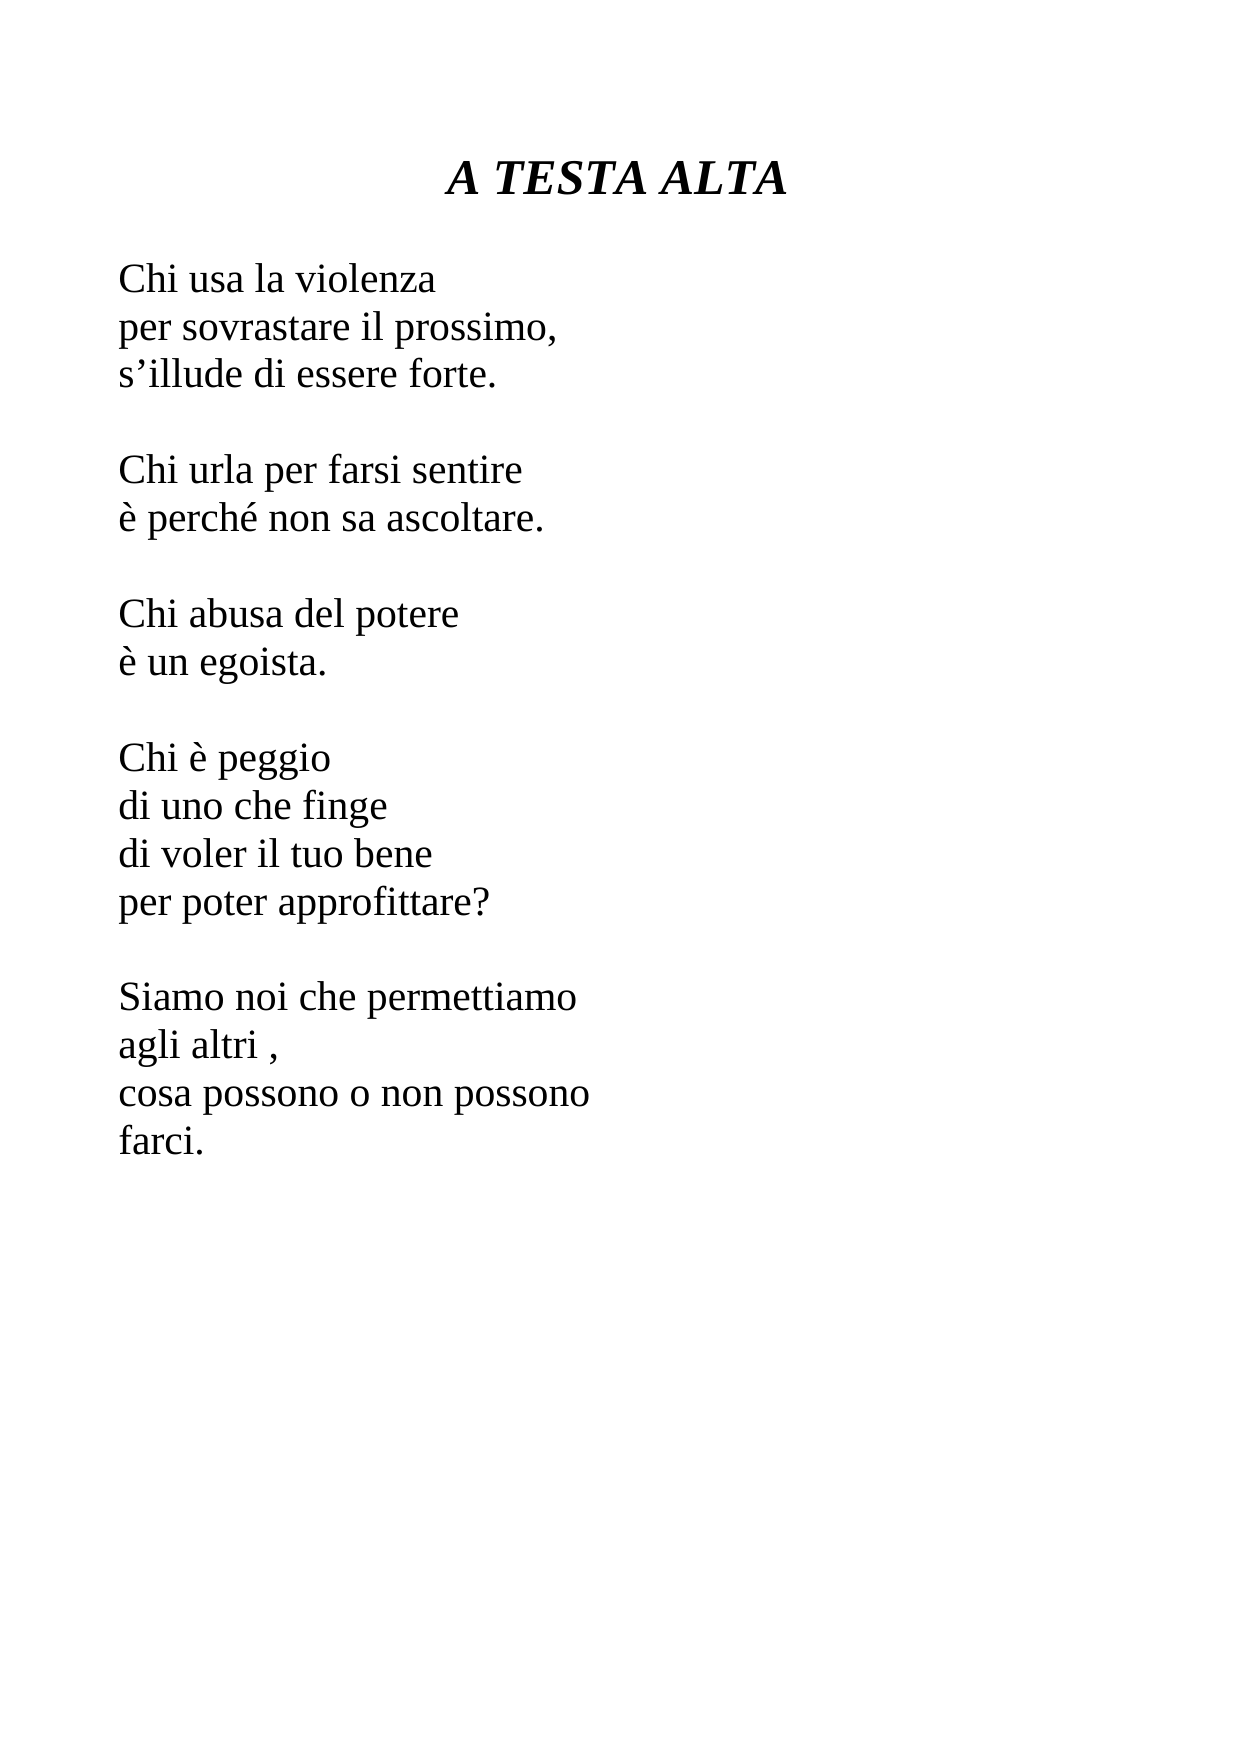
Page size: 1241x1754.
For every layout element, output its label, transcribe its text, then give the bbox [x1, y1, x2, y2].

text farci. [118, 1116, 1122, 1163]
text di uno che finge [118, 780, 1122, 828]
text per sovrastare il prossimo, [118, 301, 1122, 349]
text s’illude di essere forte. [118, 349, 1122, 397]
text Siamo noi che permettiamo [118, 972, 1122, 1020]
text Chi abusa del potere [118, 588, 1122, 636]
text Chi usa la violenza [118, 253, 1122, 301]
text Chi urla per farsi sentire [118, 445, 1122, 493]
text è un egoista. [118, 636, 1122, 684]
text agli altri , [118, 1020, 1122, 1068]
text di voler il tuo bene [118, 828, 1122, 876]
text A TESTA ALTA [118, 148, 1122, 205]
text cosa possono o non possono [118, 1068, 1122, 1116]
text è perché non sa ascoltare. [118, 493, 1122, 541]
text Chi è peggio [118, 732, 1122, 780]
text per poter approfittare? [118, 876, 1122, 924]
